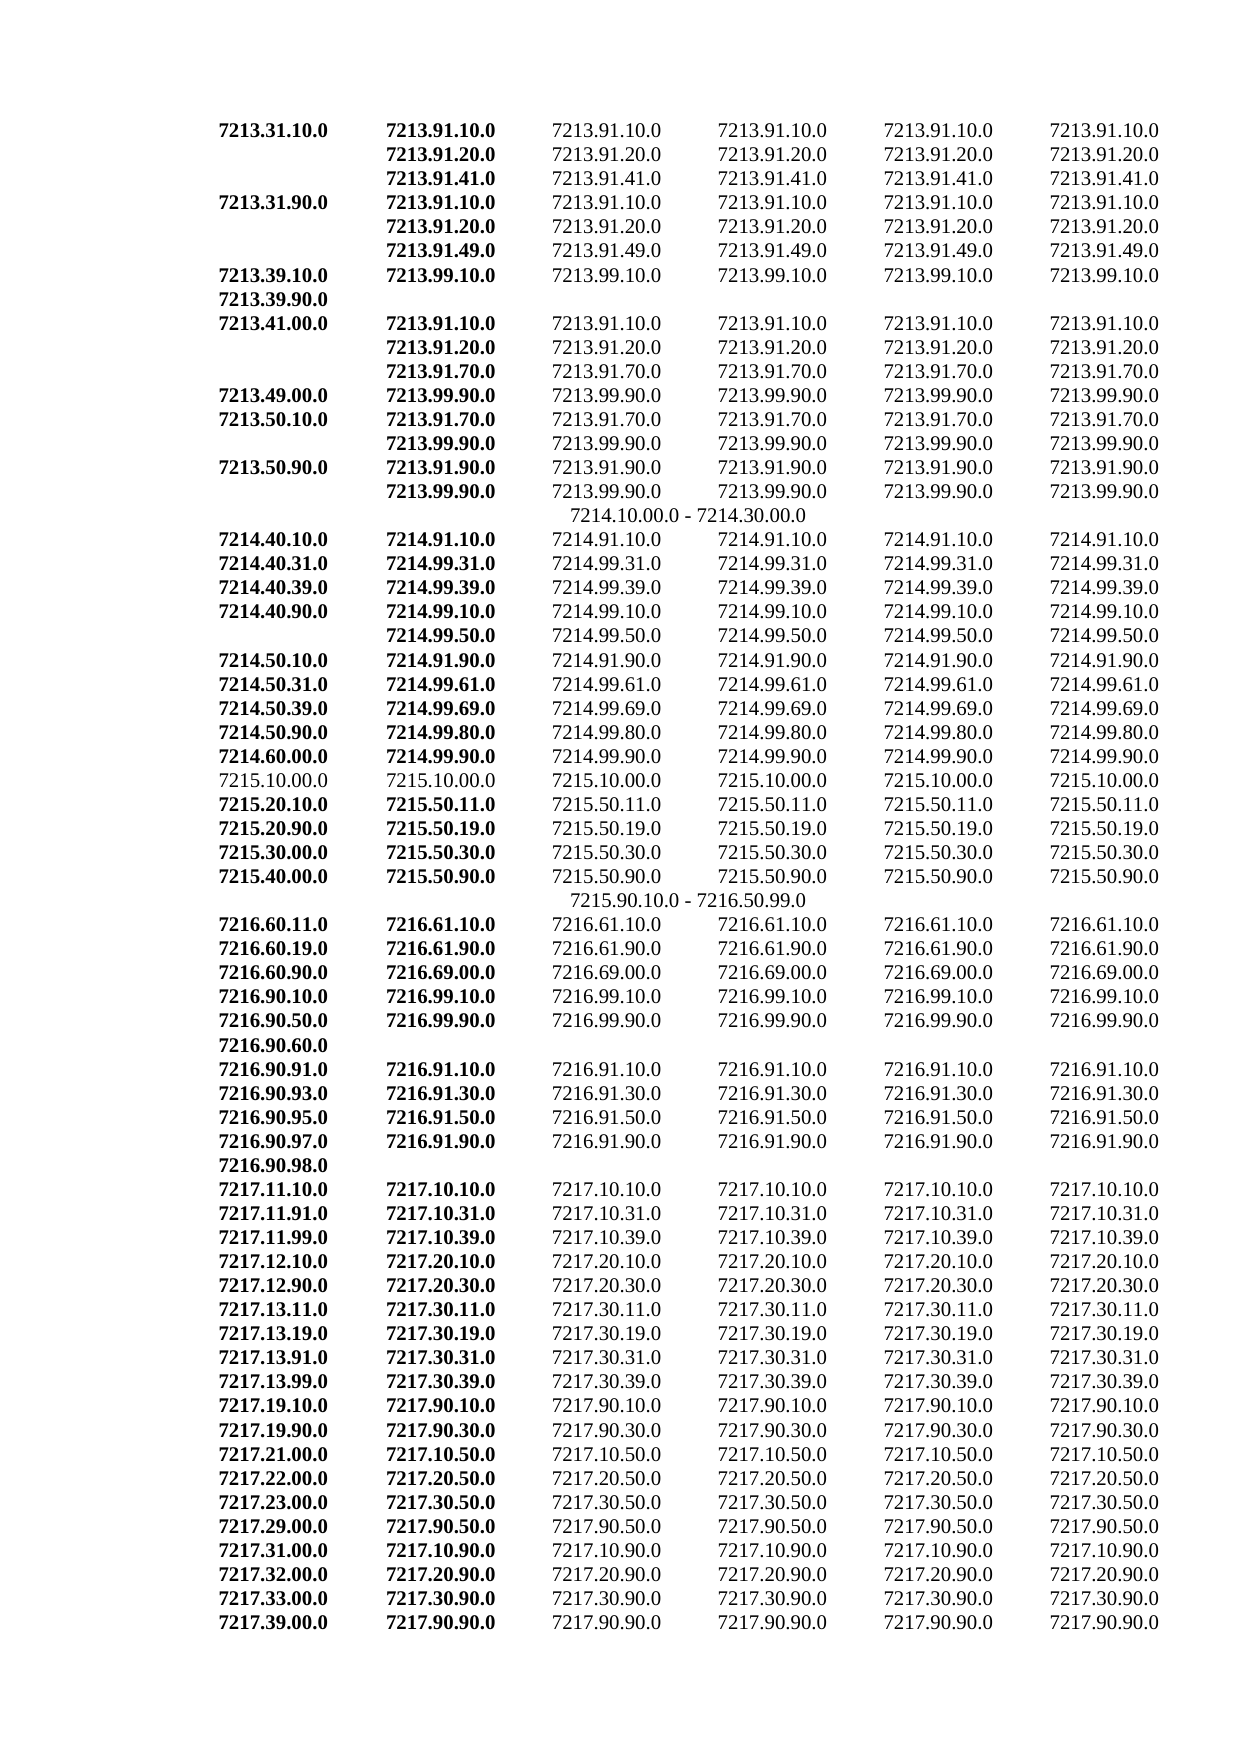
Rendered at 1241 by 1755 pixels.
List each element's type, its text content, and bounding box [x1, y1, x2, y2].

table_cell 7215.50.11.0 [689, 792, 855, 816]
table_cell 7214.99.61.0 [358, 672, 523, 696]
table_cell 7217.30.90.0 [855, 1586, 1021, 1610]
table_cell 7217.20.30.0 [523, 1273, 689, 1297]
table_cell 7217.20.50.0 [358, 1466, 523, 1490]
table_cell 7213.99.10.0 [1021, 263, 1187, 287]
table_cell 7217.90.30.0 [855, 1418, 1021, 1442]
table_cell 7214.99.50.0 [358, 624, 523, 647]
table_cell 7217.10.10.0 [523, 1177, 689, 1201]
table_cell 7217.90.10.0 [523, 1394, 689, 1417]
table_cell 7215.10.00.0 [189, 768, 357, 792]
table_cell 7213.91.90.0 [689, 455, 855, 479]
table_cell 7213.91.70.0 [689, 359, 855, 383]
table_cell 7217.20.90.0 [523, 1562, 689, 1586]
table_cell 7216.99.90.0 [523, 1009, 689, 1032]
table_cell 7213.91.20.0 [523, 214, 689, 238]
table_cell 7217.10.90.0 [689, 1538, 855, 1562]
table_cell 7216.99.10.0 [523, 984, 689, 1008]
table_cell 7214.99.80.0 [1021, 720, 1187, 744]
table_cell 7213.91.90.0 [523, 455, 689, 479]
table_cell [689, 1033, 855, 1057]
table_cell 7215.10.00.0 [689, 768, 855, 792]
table_cell 7217.90.10.0 [358, 1394, 523, 1417]
table_cell 7216.69.00.0 [689, 960, 855, 984]
table_cell 7215.10.00.0 [523, 768, 689, 792]
table_cell 7216.61.90.0 [523, 936, 689, 960]
table_cell 7214.91.90.0 [855, 648, 1021, 672]
table_cell 7215.50.19.0 [689, 816, 855, 840]
table_cell [855, 1153, 1021, 1177]
table_cell [523, 1033, 689, 1057]
table_cell 7214.99.39.0 [855, 575, 1021, 599]
table_cell 7216.69.00.0 [523, 960, 689, 984]
table_cell 7215.20.90.0 [189, 816, 357, 840]
table_cell 7216.91.30.0 [523, 1081, 689, 1105]
table_cell 7213.99.10.0 [855, 263, 1021, 287]
table_cell 7216.91.90.0 [358, 1129, 523, 1153]
table_cell 7217.30.11.0 [855, 1297, 1021, 1321]
table_cell [1021, 287, 1187, 311]
table_cell 7217.11.10.0 [189, 1177, 357, 1201]
table_cell 7214.99.61.0 [689, 672, 855, 696]
table_cell 7217.90.30.0 [358, 1418, 523, 1442]
table_cell [189, 214, 357, 238]
table_cell 7217.10.31.0 [1021, 1201, 1187, 1225]
table_cell 7214.99.61.0 [1021, 672, 1187, 696]
table_cell 7217.12.10.0 [189, 1249, 357, 1273]
table_cell 7213.99.90.0 [1021, 431, 1187, 455]
table_cell 7216.91.30.0 [1021, 1081, 1187, 1105]
table_cell 7213.91.20.0 [358, 335, 523, 359]
table_cell 7214.99.31.0 [855, 551, 1021, 575]
table_cell 7215.50.11.0 [523, 792, 689, 816]
table_cell 7213.31.90.0 [189, 190, 357, 214]
table_cell 7217.32.00.0 [189, 1562, 357, 1586]
table_cell 7214.99.10.0 [523, 599, 689, 623]
table_cell 7217.10.10.0 [1021, 1177, 1187, 1201]
table_cell 7213.91.49.0 [689, 239, 855, 262]
table_cell 7217.13.91.0 [189, 1345, 357, 1369]
table_cell 7215.50.90.0 [1021, 864, 1187, 888]
table_cell 7215.10.00.0 [358, 768, 523, 792]
table_cell 7213.99.90.0 [358, 479, 523, 503]
table_cell 7216.91.50.0 [689, 1105, 855, 1129]
table_cell 7215.50.90.0 [689, 864, 855, 888]
table_cell 7217.30.11.0 [1021, 1297, 1187, 1321]
table_cell 7214.99.31.0 [689, 551, 855, 575]
table_cell 7213.99.10.0 [523, 263, 689, 287]
table_cell 7214.10.00.0 - 7214.30.00.0 [189, 503, 1187, 527]
table_cell 7214.99.90.0 [855, 744, 1021, 768]
table_cell 7217.11.99.0 [189, 1225, 357, 1249]
table_cell 7214.91.10.0 [689, 527, 855, 551]
table_cell 7213.91.10.0 [855, 311, 1021, 335]
table_cell 7213.91.20.0 [1021, 142, 1187, 166]
table_cell 7213.91.10.0 [358, 311, 523, 335]
table_cell 7214.99.69.0 [689, 696, 855, 720]
table_cell 7213.99.90.0 [855, 383, 1021, 407]
table_cell 7217.30.90.0 [689, 1586, 855, 1610]
table_cell 7215.30.00.0 [189, 840, 357, 864]
table_cell 7213.31.10.0 [189, 118, 357, 142]
table_cell 7214.99.80.0 [689, 720, 855, 744]
table_cell 7217.30.39.0 [855, 1369, 1021, 1393]
table_cell 7213.91.20.0 [1021, 214, 1187, 238]
table_cell 7213.99.10.0 [689, 263, 855, 287]
table_cell 7213.91.90.0 [855, 455, 1021, 479]
table_cell 7216.91.50.0 [855, 1105, 1021, 1129]
table_cell 7217.20.90.0 [358, 1562, 523, 1586]
table_cell 7213.91.10.0 [1021, 118, 1187, 142]
table_cell 7213.91.20.0 [523, 142, 689, 166]
table_cell 7217.20.10.0 [1021, 1249, 1187, 1273]
table_cell 7213.91.41.0 [1021, 166, 1187, 190]
table_cell 7217.30.31.0 [1021, 1345, 1187, 1369]
table_cell 7213.50.10.0 [189, 407, 357, 431]
table_cell 7213.99.90.0 [855, 479, 1021, 503]
table_cell 7213.91.41.0 [358, 166, 523, 190]
table_cell 7217.10.39.0 [1021, 1225, 1187, 1249]
table_cell 7217.10.50.0 [358, 1442, 523, 1466]
table_cell 7217.30.39.0 [358, 1369, 523, 1393]
table_cell 7215.50.19.0 [523, 816, 689, 840]
table_cell 7213.91.20.0 [689, 142, 855, 166]
table_cell 7213.91.49.0 [1021, 239, 1187, 262]
table_cell 7217.90.50.0 [358, 1514, 523, 1538]
table_cell 7217.90.90.0 [358, 1610, 523, 1634]
table_cell 7216.60.90.0 [189, 960, 357, 984]
table_cell 7217.90.90.0 [689, 1610, 855, 1634]
table_cell 7213.99.10.0 [358, 263, 523, 287]
table_cell 7214.99.80.0 [523, 720, 689, 744]
table_cell 7214.99.31.0 [523, 551, 689, 575]
table_cell 7214.91.10.0 [855, 527, 1021, 551]
table_cell 7217.11.91.0 [189, 1201, 357, 1225]
table_cell 7217.20.30.0 [855, 1273, 1021, 1297]
table_cell 7214.99.39.0 [1021, 575, 1187, 599]
table_cell 7213.91.10.0 [689, 118, 855, 142]
table_cell 7217.13.99.0 [189, 1369, 357, 1393]
table_cell 7216.60.11.0 [189, 912, 357, 936]
table_cell 7216.61.90.0 [1021, 936, 1187, 960]
table_cell 7214.99.50.0 [523, 624, 689, 647]
table_cell [189, 624, 357, 647]
table_cell 7213.91.20.0 [689, 214, 855, 238]
table_cell 7216.61.10.0 [855, 912, 1021, 936]
table_cell 7213.91.10.0 [689, 311, 855, 335]
table_cell [189, 142, 357, 166]
table_cell 7217.30.19.0 [1021, 1321, 1187, 1345]
table_cell 7214.99.31.0 [358, 551, 523, 575]
table_cell 7217.90.50.0 [523, 1514, 689, 1538]
table_cell 7216.69.00.0 [855, 960, 1021, 984]
table_cell 7217.30.90.0 [358, 1586, 523, 1610]
table_cell 7215.50.90.0 [358, 864, 523, 888]
table_cell 7215.50.30.0 [1021, 840, 1187, 864]
table_cell 7214.99.61.0 [523, 672, 689, 696]
table_cell 7217.90.50.0 [1021, 1514, 1187, 1538]
table_cell 7214.40.10.0 [189, 527, 357, 551]
table_cell 7213.91.49.0 [855, 239, 1021, 262]
table_cell 7217.90.30.0 [523, 1418, 689, 1442]
table_cell 7217.90.90.0 [855, 1610, 1021, 1634]
table_cell 7214.99.10.0 [855, 599, 1021, 623]
table_cell 7217.20.90.0 [1021, 1562, 1187, 1586]
table_cell 7213.91.70.0 [1021, 407, 1187, 431]
table_cell 7217.10.90.0 [523, 1538, 689, 1562]
table_cell 7217.90.30.0 [689, 1418, 855, 1442]
table_cell 7217.13.19.0 [189, 1321, 357, 1345]
table_cell 7214.99.90.0 [523, 744, 689, 768]
table_cell 7215.50.90.0 [523, 864, 689, 888]
table_cell 7216.61.10.0 [1021, 912, 1187, 936]
table_cell [189, 359, 357, 383]
table_cell 7217.30.90.0 [523, 1586, 689, 1610]
table_cell 7213.91.70.0 [689, 407, 855, 431]
table_cell 7217.30.90.0 [1021, 1586, 1187, 1610]
table_cell 7214.99.69.0 [1021, 696, 1187, 720]
table_cell 7217.20.90.0 [689, 1562, 855, 1586]
table_cell 7217.30.39.0 [689, 1369, 855, 1393]
table_cell 7214.50.90.0 [189, 720, 357, 744]
table_cell 7213.99.90.0 [358, 431, 523, 455]
table_cell 7214.40.31.0 [189, 551, 357, 575]
table_cell 7217.30.19.0 [358, 1321, 523, 1345]
table_cell 7214.99.50.0 [1021, 624, 1187, 647]
table_cell 7213.91.70.0 [523, 407, 689, 431]
table_cell 7216.69.00.0 [358, 960, 523, 984]
table_cell 7213.91.41.0 [523, 166, 689, 190]
table_cell 7214.99.10.0 [358, 599, 523, 623]
table_cell 7216.91.10.0 [358, 1057, 523, 1081]
table_cell 7217.10.31.0 [855, 1201, 1021, 1225]
table_cell 7216.91.10.0 [523, 1057, 689, 1081]
table_cell 7214.99.90.0 [358, 744, 523, 768]
table_cell 7217.90.90.0 [1021, 1610, 1187, 1634]
table_cell 7217.30.50.0 [1021, 1490, 1187, 1514]
table_cell 7214.99.80.0 [855, 720, 1021, 744]
table_cell 7216.99.90.0 [358, 1009, 523, 1032]
table_cell 7217.31.00.0 [189, 1538, 357, 1562]
table_cell 7217.19.10.0 [189, 1394, 357, 1417]
table_cell 7216.91.90.0 [855, 1129, 1021, 1153]
table_cell 7213.91.20.0 [855, 214, 1021, 238]
table_cell 7217.30.39.0 [1021, 1369, 1187, 1393]
table_cell 7217.30.11.0 [689, 1297, 855, 1321]
table_cell 7213.91.10.0 [358, 118, 523, 142]
table_cell 7217.22.00.0 [189, 1466, 357, 1490]
table_cell 7213.99.90.0 [689, 479, 855, 503]
table_cell 7217.30.11.0 [523, 1297, 689, 1321]
table_cell [189, 431, 357, 455]
table_cell 7217.20.50.0 [1021, 1466, 1187, 1490]
table_cell 7214.91.90.0 [358, 648, 523, 672]
table_cell 7215.20.10.0 [189, 792, 357, 816]
table_cell 7217.30.11.0 [358, 1297, 523, 1321]
table_cell 7216.69.00.0 [1021, 960, 1187, 984]
table_cell [1021, 1033, 1187, 1057]
table_cell 7217.30.31.0 [358, 1345, 523, 1369]
table_cell 7213.91.10.0 [855, 118, 1021, 142]
table_cell [1021, 1153, 1187, 1177]
table_cell 7217.39.00.0 [189, 1610, 357, 1634]
table_cell 7213.99.90.0 [689, 383, 855, 407]
table_cell 7217.20.90.0 [855, 1562, 1021, 1586]
table_cell [689, 1153, 855, 1177]
table_cell [358, 1033, 523, 1057]
table_cell [189, 335, 357, 359]
table_cell [855, 1033, 1021, 1057]
table_cell 7214.99.31.0 [1021, 551, 1187, 575]
table_cell 7215.10.00.0 [855, 768, 1021, 792]
table_cell 7213.91.70.0 [358, 359, 523, 383]
table_cell 7217.10.39.0 [523, 1225, 689, 1249]
table_cell 7216.61.10.0 [689, 912, 855, 936]
table_cell 7213.91.20.0 [523, 335, 689, 359]
table_cell 7214.91.10.0 [358, 527, 523, 551]
table_cell [358, 287, 523, 311]
table_cell 7216.91.90.0 [1021, 1129, 1187, 1153]
table_cell 7217.10.50.0 [689, 1442, 855, 1466]
table_cell 7214.99.50.0 [855, 624, 1021, 647]
table_cell 7213.91.10.0 [855, 190, 1021, 214]
table_cell 7217.30.19.0 [523, 1321, 689, 1345]
table_cell 7217.19.90.0 [189, 1418, 357, 1442]
table_cell 7217.20.30.0 [358, 1273, 523, 1297]
table_cell 7216.99.10.0 [689, 984, 855, 1008]
table_cell 7214.91.90.0 [523, 648, 689, 672]
table_cell 7216.60.19.0 [189, 936, 357, 960]
table_cell 7213.99.90.0 [358, 383, 523, 407]
table_cell [523, 287, 689, 311]
table_cell 7213.91.70.0 [855, 359, 1021, 383]
table_cell 7217.10.10.0 [689, 1177, 855, 1201]
table_cell 7216.90.10.0 [189, 984, 357, 1008]
table_cell [689, 287, 855, 311]
table_cell 7217.20.50.0 [523, 1466, 689, 1490]
table_cell 7217.90.10.0 [689, 1394, 855, 1417]
table_cell 7216.91.10.0 [1021, 1057, 1187, 1081]
table_cell 7213.41.00.0 [189, 311, 357, 335]
table_cell 7217.10.90.0 [358, 1538, 523, 1562]
table_cell 7213.91.70.0 [855, 407, 1021, 431]
table_cell 7214.99.39.0 [689, 575, 855, 599]
table_cell 7216.61.10.0 [523, 912, 689, 936]
table_cell 7213.91.20.0 [358, 142, 523, 166]
table_cell 7217.20.10.0 [523, 1249, 689, 1273]
table_cell 7217.90.50.0 [689, 1514, 855, 1538]
table_cell 7217.10.39.0 [855, 1225, 1021, 1249]
table_cell [189, 479, 357, 503]
table_cell 7216.99.90.0 [855, 1009, 1021, 1032]
table_cell 7216.91.50.0 [523, 1105, 689, 1129]
table_cell 7213.91.10.0 [523, 190, 689, 214]
table_cell 7216.90.91.0 [189, 1057, 357, 1081]
table_cell 7214.99.10.0 [1021, 599, 1187, 623]
table_cell 7217.20.10.0 [689, 1249, 855, 1273]
table_cell 7215.50.30.0 [358, 840, 523, 864]
table_cell 7217.10.31.0 [689, 1201, 855, 1225]
table_cell 7214.99.39.0 [358, 575, 523, 599]
table_cell 7215.50.30.0 [689, 840, 855, 864]
table_cell 7217.10.90.0 [855, 1538, 1021, 1562]
table_cell 7216.90.93.0 [189, 1081, 357, 1105]
table_cell 7216.99.10.0 [358, 984, 523, 1008]
table_cell 7216.90.50.0 [189, 1009, 357, 1032]
table_cell 7217.10.31.0 [523, 1201, 689, 1225]
table_cell 7214.91.10.0 [523, 527, 689, 551]
table_cell [855, 287, 1021, 311]
table_cell 7216.99.10.0 [855, 984, 1021, 1008]
table_cell 7214.50.39.0 [189, 696, 357, 720]
table_cell 7213.50.90.0 [189, 455, 357, 479]
table_cell 7214.91.10.0 [1021, 527, 1187, 551]
table_cell 7217.10.31.0 [358, 1201, 523, 1225]
table_cell 7213.99.90.0 [689, 431, 855, 455]
table_cell 7213.91.20.0 [855, 335, 1021, 359]
table_cell 7214.99.90.0 [1021, 744, 1187, 768]
table_cell 7216.61.90.0 [358, 936, 523, 960]
table_cell 7217.13.11.0 [189, 1297, 357, 1321]
table_cell 7217.10.50.0 [1021, 1442, 1187, 1466]
table_cell 7213.91.10.0 [1021, 190, 1187, 214]
table_cell 7213.99.90.0 [855, 431, 1021, 455]
table_cell 7216.90.95.0 [189, 1105, 357, 1129]
table_cell 7217.33.00.0 [189, 1586, 357, 1610]
table_cell 7215.50.11.0 [358, 792, 523, 816]
table_cell 7215.50.11.0 [855, 792, 1021, 816]
table_cell 7213.91.49.0 [358, 239, 523, 262]
table_cell 7213.39.10.0 [189, 263, 357, 287]
table_cell 7217.20.50.0 [855, 1466, 1021, 1490]
table_cell 7214.99.10.0 [689, 599, 855, 623]
table_cell 7216.90.98.0 [189, 1153, 357, 1177]
table_cell 7217.10.39.0 [358, 1225, 523, 1249]
table_cell 7213.49.00.0 [189, 383, 357, 407]
table_cell 7217.30.31.0 [523, 1345, 689, 1369]
table_cell 7217.10.10.0 [855, 1177, 1021, 1201]
table_cell 7216.91.30.0 [689, 1081, 855, 1105]
table_cell 7215.10.00.0 [1021, 768, 1187, 792]
table_cell 7217.20.10.0 [358, 1249, 523, 1273]
table_cell 7214.50.31.0 [189, 672, 357, 696]
table_cell [523, 1153, 689, 1177]
table_cell 7214.99.69.0 [855, 696, 1021, 720]
table_cell 7213.91.41.0 [855, 166, 1021, 190]
table_cell 7217.30.50.0 [855, 1490, 1021, 1514]
table_cell 7213.91.10.0 [1021, 311, 1187, 335]
table_cell 7216.99.90.0 [1021, 1009, 1187, 1032]
table_cell 7214.40.39.0 [189, 575, 357, 599]
table_cell 7217.90.50.0 [855, 1514, 1021, 1538]
table_cell 7217.10.90.0 [1021, 1538, 1187, 1562]
table_cell 7217.30.19.0 [855, 1321, 1021, 1345]
table_cell 7217.20.50.0 [689, 1466, 855, 1490]
table_cell 7216.91.90.0 [523, 1129, 689, 1153]
table_cell 7217.30.50.0 [358, 1490, 523, 1514]
table_cell 7215.90.10.0 - 7216.50.99.0 [189, 888, 1187, 912]
table_cell 7216.91.50.0 [1021, 1105, 1187, 1129]
table_cell 7216.99.10.0 [1021, 984, 1187, 1008]
table_cell 7217.30.39.0 [523, 1369, 689, 1393]
table_cell 7216.91.30.0 [358, 1081, 523, 1105]
table_cell 7213.39.90.0 [189, 287, 357, 311]
table_cell 7217.90.30.0 [1021, 1418, 1187, 1442]
table_cell 7217.10.50.0 [855, 1442, 1021, 1466]
table_cell 7214.99.61.0 [855, 672, 1021, 696]
table_cell 7216.61.90.0 [689, 936, 855, 960]
table_cell 7216.91.10.0 [689, 1057, 855, 1081]
table_cell 7213.91.70.0 [523, 359, 689, 383]
table_cell 7215.50.30.0 [523, 840, 689, 864]
table_cell 7213.99.90.0 [1021, 479, 1187, 503]
table_cell 7217.90.10.0 [855, 1394, 1021, 1417]
table_cell 7213.91.20.0 [855, 142, 1021, 166]
table_cell 7214.99.90.0 [689, 744, 855, 768]
table_cell 7217.20.30.0 [1021, 1273, 1187, 1297]
table_cell [189, 166, 357, 190]
table_cell 7213.91.41.0 [689, 166, 855, 190]
table_cell 7215.50.11.0 [1021, 792, 1187, 816]
table_cell 7216.91.50.0 [358, 1105, 523, 1129]
table_cell 7214.99.69.0 [523, 696, 689, 720]
table_cell 7213.91.90.0 [1021, 455, 1187, 479]
table_cell 7217.90.10.0 [1021, 1394, 1187, 1417]
table_cell 7217.10.10.0 [358, 1177, 523, 1201]
table_cell 7217.30.50.0 [523, 1490, 689, 1514]
table_cell 7214.99.50.0 [689, 624, 855, 647]
table_cell 7213.91.20.0 [358, 214, 523, 238]
table_cell 7217.90.90.0 [523, 1610, 689, 1634]
table_cell 7217.30.31.0 [689, 1345, 855, 1369]
table_cell 7214.91.90.0 [689, 648, 855, 672]
table_cell 7216.90.60.0 [189, 1033, 357, 1057]
table_cell 7213.91.10.0 [358, 190, 523, 214]
table_cell 7217.30.31.0 [855, 1345, 1021, 1369]
table_cell [358, 1153, 523, 1177]
table_cell 7215.50.19.0 [358, 816, 523, 840]
table_cell 7213.91.70.0 [1021, 359, 1187, 383]
table_cell 7217.30.19.0 [689, 1321, 855, 1345]
table_cell 7216.91.90.0 [689, 1129, 855, 1153]
table_cell 7217.30.50.0 [689, 1490, 855, 1514]
table_cell 7216.91.10.0 [855, 1057, 1021, 1081]
table_cell 7214.99.80.0 [358, 720, 523, 744]
table_cell 7216.99.90.0 [689, 1009, 855, 1032]
table_cell 7213.99.90.0 [1021, 383, 1187, 407]
table_cell 7215.50.19.0 [855, 816, 1021, 840]
table_cell 7217.29.00.0 [189, 1514, 357, 1538]
table_cell 7216.61.90.0 [855, 936, 1021, 960]
table_cell 7213.91.20.0 [1021, 335, 1187, 359]
table_cell 7213.99.90.0 [523, 431, 689, 455]
table_cell 7217.10.39.0 [689, 1225, 855, 1249]
table_cell 7214.91.90.0 [1021, 648, 1187, 672]
table_cell 7214.60.00.0 [189, 744, 357, 768]
table_cell 7217.20.10.0 [855, 1249, 1021, 1273]
table_cell 7213.91.10.0 [523, 118, 689, 142]
table_cell 7213.91.10.0 [689, 190, 855, 214]
table_cell 7214.99.69.0 [358, 696, 523, 720]
table_cell 7217.20.30.0 [689, 1273, 855, 1297]
table_cell 7217.10.50.0 [523, 1442, 689, 1466]
table_cell 7214.40.90.0 [189, 599, 357, 623]
table_cell 7213.91.49.0 [523, 239, 689, 262]
table_cell 7215.50.19.0 [1021, 816, 1187, 840]
table_cell 7213.91.70.0 [358, 407, 523, 431]
table_cell 7217.21.00.0 [189, 1442, 357, 1466]
table_cell 7213.91.20.0 [689, 335, 855, 359]
table_cell 7215.50.30.0 [855, 840, 1021, 864]
table_cell 7213.99.90.0 [523, 479, 689, 503]
table_cell [189, 239, 357, 262]
table_cell 7213.91.90.0 [358, 455, 523, 479]
table_cell 7215.40.00.0 [189, 864, 357, 888]
table_cell 7216.61.10.0 [358, 912, 523, 936]
table_cell 7216.90.97.0 [189, 1129, 357, 1153]
table_cell 7214.50.10.0 [189, 648, 357, 672]
table_cell 7213.91.10.0 [523, 311, 689, 335]
table_cell 7214.99.39.0 [523, 575, 689, 599]
table_cell 7217.12.90.0 [189, 1273, 357, 1297]
table_cell 7216.91.30.0 [855, 1081, 1021, 1105]
table_cell 7217.23.00.0 [189, 1490, 357, 1514]
table_cell 7213.99.90.0 [523, 383, 689, 407]
table_cell 7215.50.90.0 [855, 864, 1021, 888]
